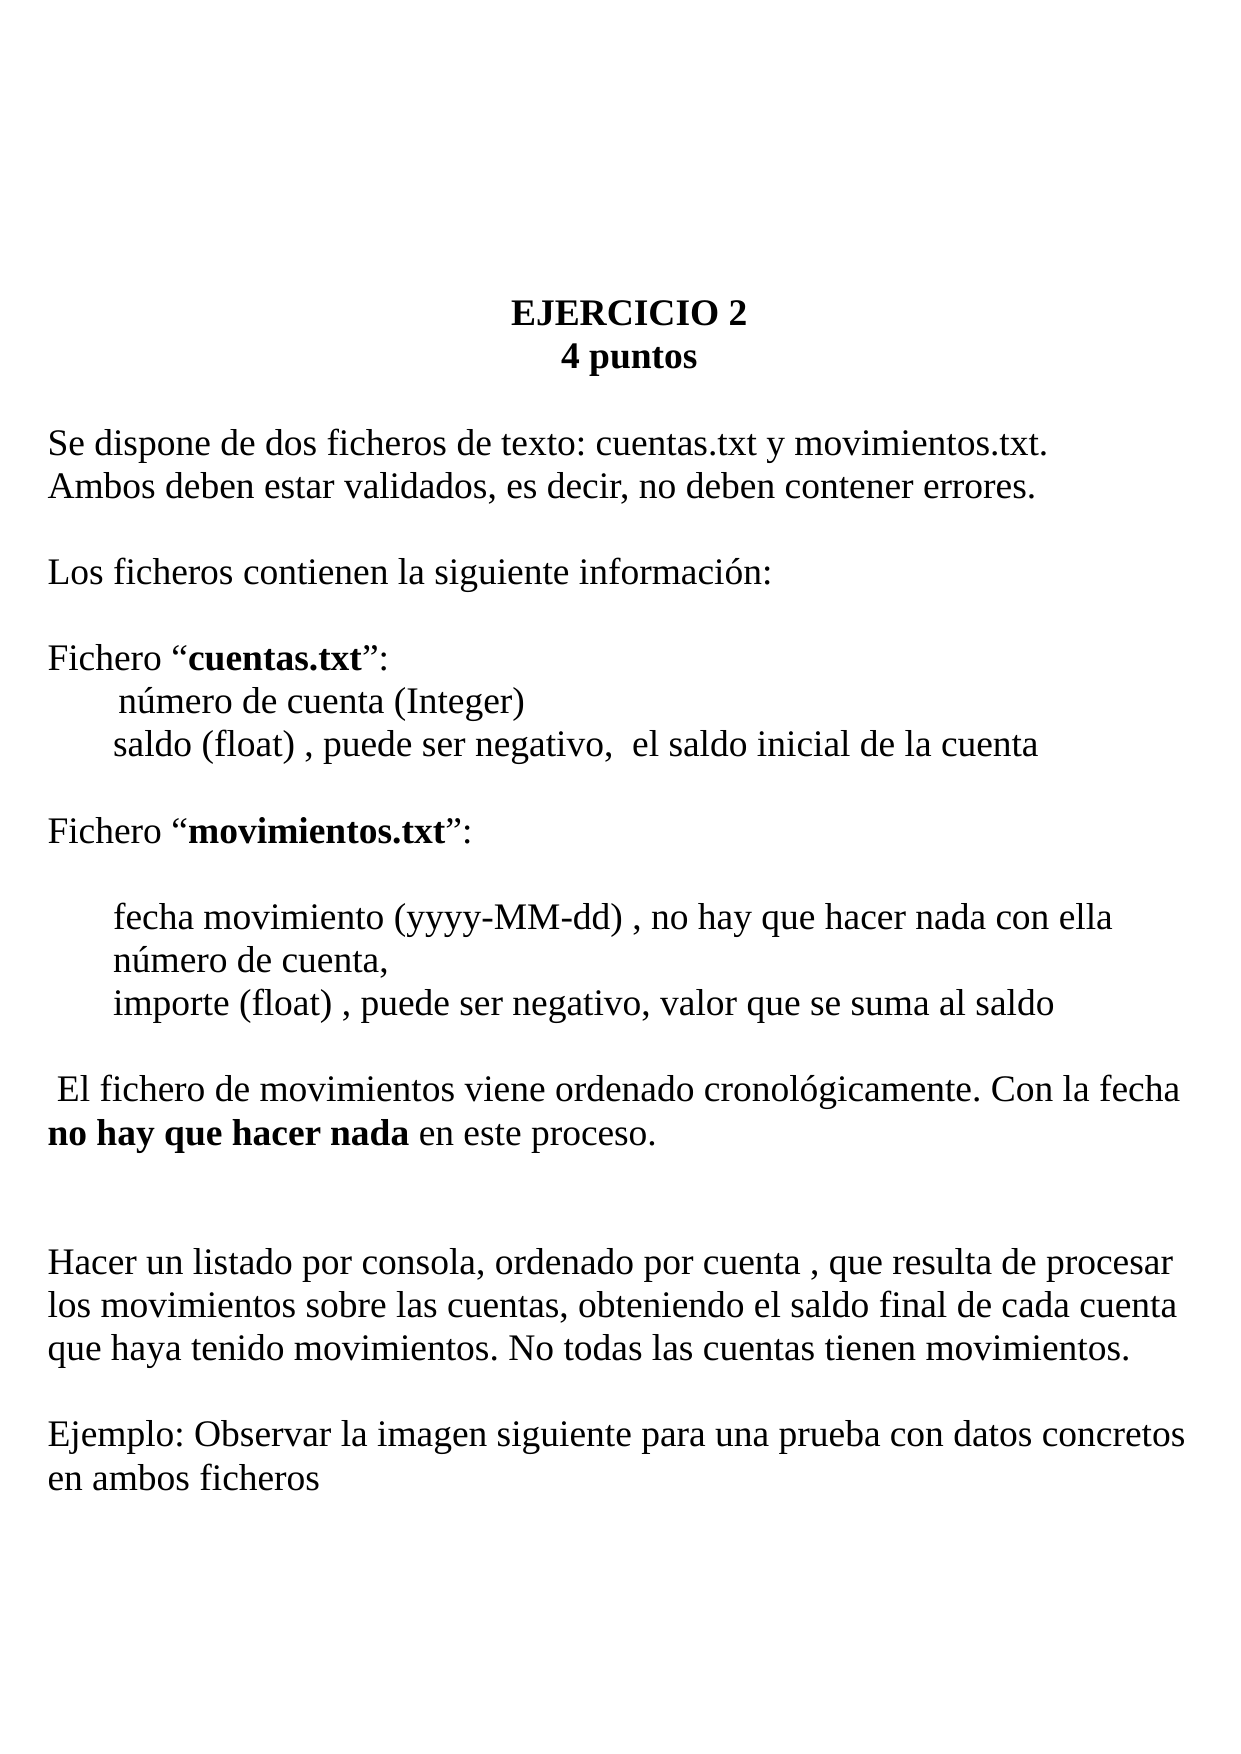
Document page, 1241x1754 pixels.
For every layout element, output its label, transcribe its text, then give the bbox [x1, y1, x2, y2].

text El fichero de movimientos viene ordenado cronológicamente. Con la fecha no hay que hacer nada en este proceso. [47, 1067, 1211, 1153]
text Los ficheros contienen la siguiente información: [47, 549, 1211, 592]
text EJERCICIO 2 [47, 291, 1211, 334]
text importe (float) , puede ser negativo, valor que se suma al saldo [47, 981, 1211, 1024]
text número de cuenta, [47, 937, 1211, 981]
text número de cuenta (Integer) [47, 679, 1211, 722]
text Ambos deben estar validados, es decir, no deben contener errores. [47, 463, 1211, 506]
text fecha movimiento (yyyy-MM-dd) , no hay que hacer nada con ella [47, 894, 1211, 937]
text 4 puntos [47, 334, 1211, 377]
text Hacer un listado por consola, ordenado por cuenta , que resulta de procesar los movimientos sobre las cuentas, obteniendo el saldo final de cada cuenta que haya tenido movimientos. No todas las cuentas tienen movimientos. [47, 1239, 1211, 1369]
text Fichero “cuentas.txt”: [47, 636, 1211, 679]
text saldo (float) , puede ser negativo, el saldo inicial de la cuenta [47, 722, 1211, 765]
text Fichero “movimientos.txt”: [47, 808, 1211, 851]
text Se dispone de dos ficheros de texto: cuentas.txt y movimientos.txt. [47, 420, 1211, 463]
text Ejemplo: Observar la imagen siguiente para una prueba con datos concretos en ambos ficheros [47, 1412, 1211, 1498]
